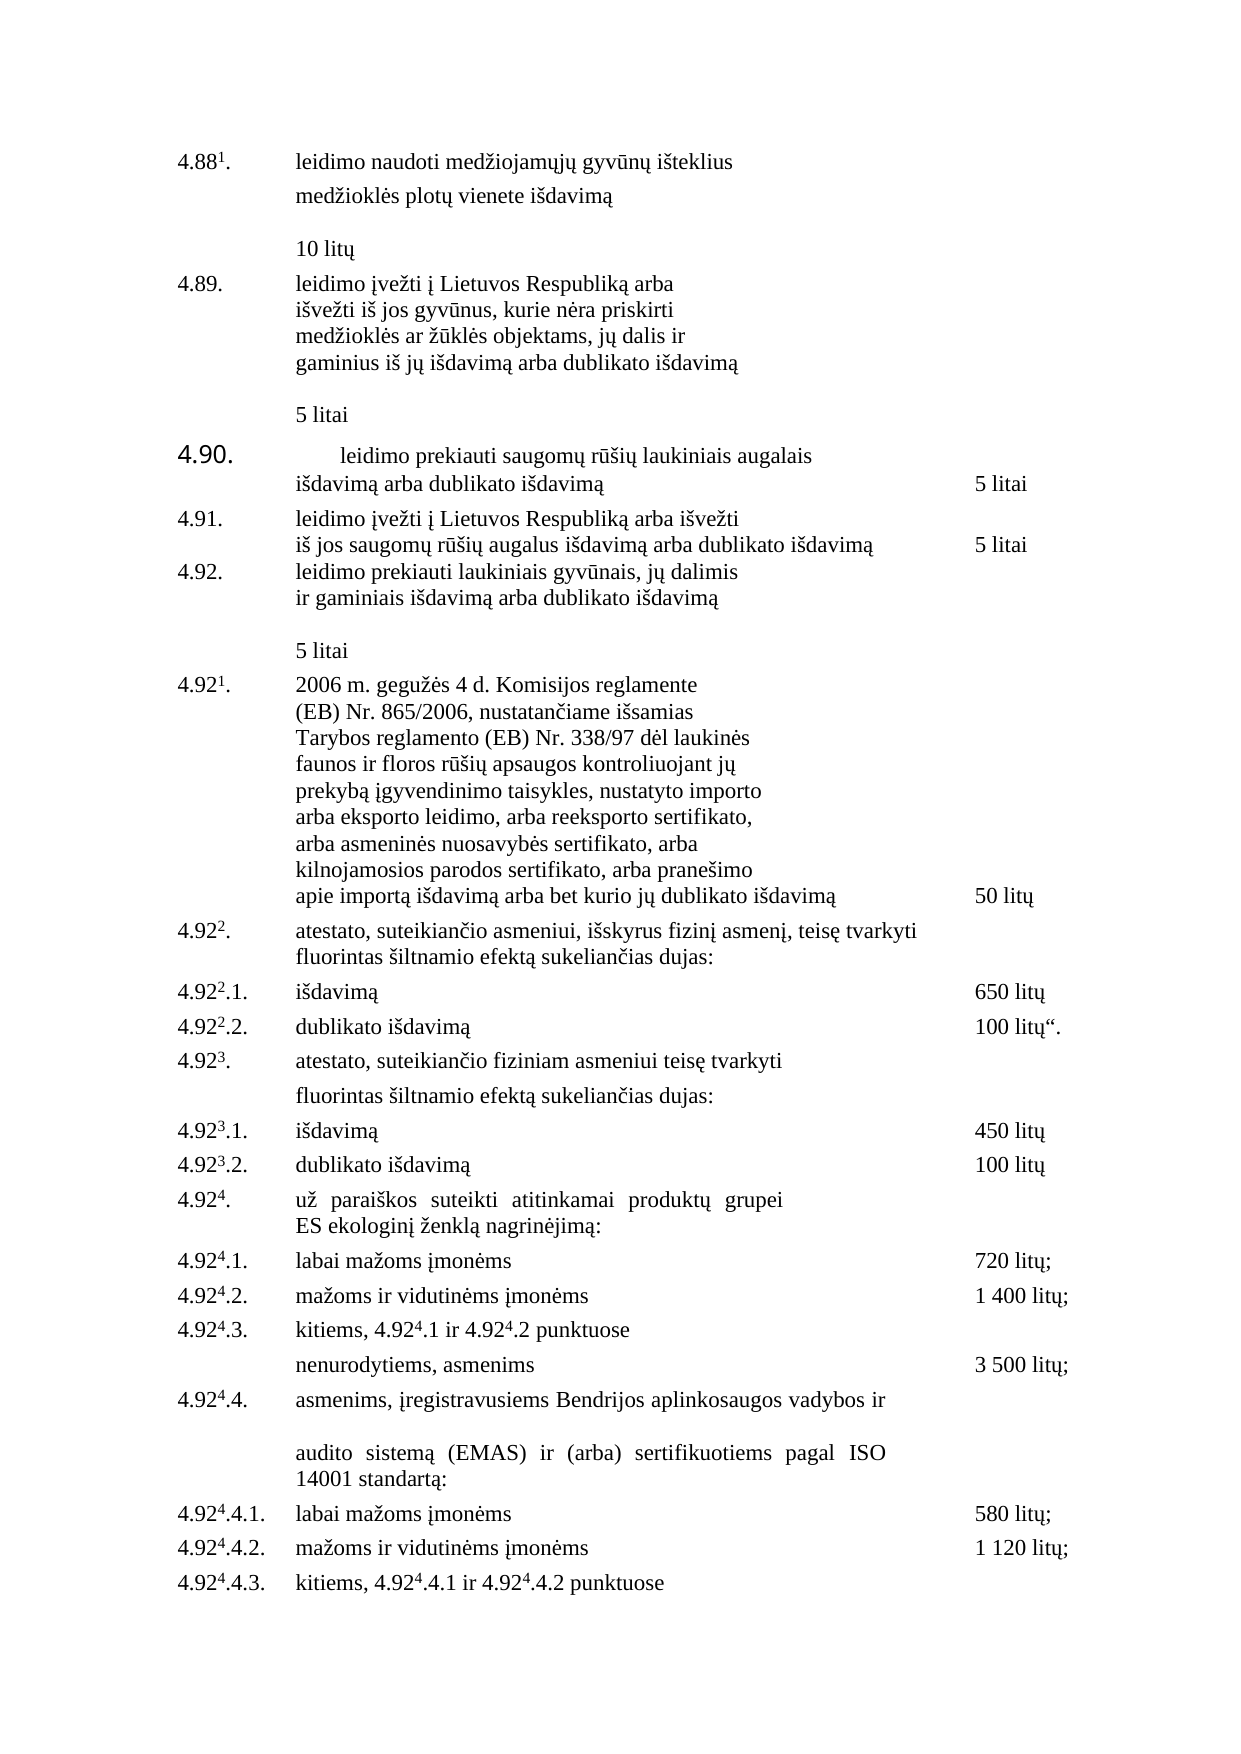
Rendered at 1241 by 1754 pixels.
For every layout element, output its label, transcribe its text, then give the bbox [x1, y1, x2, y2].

text arba asmeninės nuosavybės sertifikato, arba [177, 829, 1122, 856]
text apie importą išdavimą arba bet kurio jų dublikato išdavimą 50 litų [177, 882, 1122, 909]
text (EB) Nr. 865/2006, nustatančiame išsamias [177, 698, 1122, 724]
text gaminius iš jų išdavimą arba dublikato išdavimą 5 litai [295, 349, 945, 428]
text 4.922.1. išdavimą 650 litų [177, 978, 1122, 1004]
text 4.924.1. labai mažoms įmonėms 720 litų; [177, 1247, 1122, 1273]
text ir gaminiais išdavimą arba dublikato išdavimą 5 litai [177, 584, 945, 663]
text fluorintas šiltnamio efektą sukeliančias dujas: [177, 943, 1122, 970]
text 4.924.3. kitiems, 4.924.1 ir 4.924.2 punktuose [177, 1317, 1122, 1343]
text 4.923.1. išdavimą 450 litų [177, 1117, 1122, 1143]
text prekybą įgyvendinimo taisykles, nustatyto importo [177, 777, 1122, 803]
text 4.91. leidimo įvežti į Lietuvos Respubliką arba išvežti [177, 505, 1122, 531]
text 4.922.2. dublikato išdavimą 100 litų“. [177, 1013, 1122, 1039]
text 4.881. leidimo naudoti medžiojamųjų gyvūnų išteklius [177, 148, 1122, 174]
text 4.924.4. asmenims, įregistravusiems Bendrijos aplinkosaugos vadybos ir audito sistemą (EMAS) ir (arba) sertifikuotiems pagal ISO 14001 standartą: [177, 1386, 886, 1491]
text faunos ir floros rūšių apsaugos kontroliuojant jų [177, 751, 1122, 777]
text 4.923.2. dublikato išdavimą 100 litų [177, 1151, 1122, 1178]
text 4.92. leidimo prekiauti laukiniais gyvūnais, jų dalimis [177, 558, 945, 584]
text 4.923. atestato, suteikiančio fiziniam asmeniui teisę tvarkyti [177, 1047, 1122, 1074]
text medžioklės plotų vienete išdavimą 10 litų [295, 182, 945, 261]
list leidimo prekiauti saugomų rūšių laukiniais augalais [177, 436, 1122, 470]
text 4.924.2. mažoms ir vidutinėms įmonėms 1 400 litų; [177, 1282, 1122, 1308]
text 4.924. už paraiškos suteikti atitinkamai produktų grupei ES ekologinį ženklą nagrinėjimą: [177, 1186, 797, 1239]
text nenurodytiems, asmenims 3 500 litų; [177, 1351, 1122, 1378]
text 4.924.4.2. mažoms ir vidutinėms įmonėms 1 120 litų; [177, 1534, 1122, 1561]
text kilnojamosios parodos sertifikato, arba pranešimo [177, 856, 1122, 882]
text 4.924.4.3. kitiems, 4.924.4.1 ir 4.924.4.2 punktuose [177, 1569, 709, 1595]
text išdavimą arba dublikato išdavimą 5 litai [177, 470, 1122, 497]
text išvežti iš jos gyvūnus, kurie nėra priskirti [177, 296, 1122, 322]
text iš jos saugomų rūšių augalus išdavimą arba dublikato išdavimą 5 litai [177, 531, 1122, 558]
text arba eksporto leidimo, arba reeksporto sertifikato, [177, 803, 1122, 829]
text 4.922. atestato, suteikiančio asmeniui, išskyrus fizinį asmenį, teisę tvarkyti [177, 917, 1122, 943]
text medžioklės ar žūklės objektams, jų dalis ir [177, 322, 1122, 349]
text fluorintas šiltnamio efektą sukeliančias dujas: [177, 1082, 1122, 1108]
text 4.924.4.1. labai mažoms įmonėms 580 litų; [177, 1500, 1122, 1526]
text 4.921. 2006 m. gegužės 4 d. Komisijos reglamente [177, 671, 1122, 698]
text 4.89. leidimo įvežti į Lietuvos Respubliką arba [177, 270, 1122, 296]
text Tarybos reglamento (EB) Nr. 338/97 dėl laukinės [177, 724, 1122, 751]
